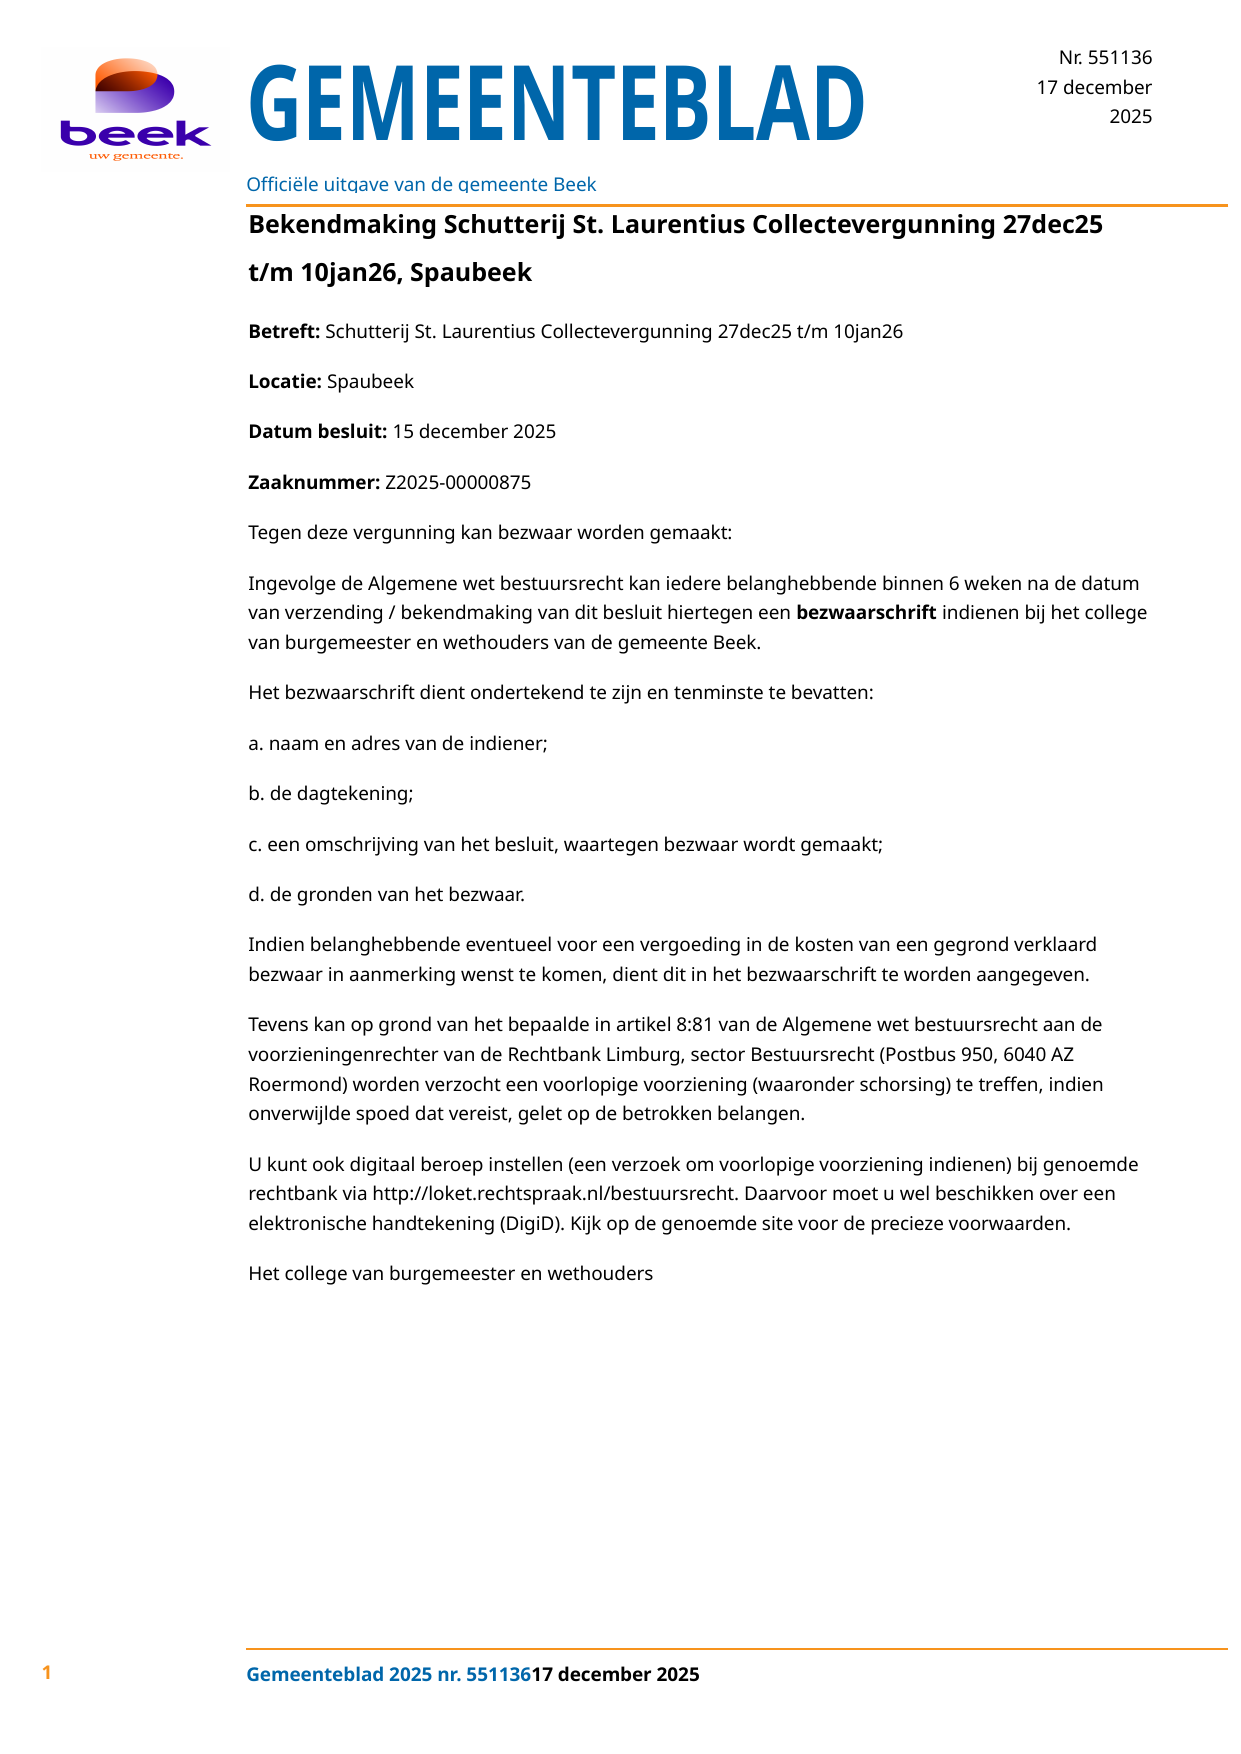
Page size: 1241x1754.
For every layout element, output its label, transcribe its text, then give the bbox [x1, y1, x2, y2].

text a. naam en adres van de indiener; [248, 730, 1152, 756]
text Tevens kan op grond van het bepaalde in artikel 8:81 van de Algemene wet bestuursrecht aan de voorzieningenrechter van de Rechtbank Limburg, sector Bestuursrecht (Postbus 950, 6040 AZ Roermond) worden verzocht een voorlopige voorziening (waaronder schorsing) te treffen, indien onverwijlde spoed dat vereist, gelet op de betrokken belangen. [248, 1012, 1152, 1126]
picture [41, 47, 231, 172]
text Bekendmaking Schutterij St. Laurentius Collectevergunning 27dec25 t/m 10jan26, Spaubeek [248, 207, 1152, 288]
text Tegen deze vergunning kan bezwaar worden gemaakt: [248, 519, 1152, 545]
text d. de gronden van het bezwaar. [248, 881, 1152, 907]
text Datum besluit: 15 december 2025 [248, 419, 1152, 444]
text c. een omschrijving van het besluit, waartegen bezwaar wordt gemaakt; [248, 831, 1152, 857]
text b. de dagtekening; [248, 780, 1152, 806]
text Indien belanghebbende eventueel voor een vergoeding in de kosten van een gegrond verklaard bezwaar in aanmerking wenst te komen, dient dit in het bezwaarschrift te worden aangegeven. [248, 932, 1152, 987]
text Het college van burgemeester en wethouders [248, 1260, 1152, 1286]
text Betreft: Schutterij St. Laurentius Collectevergunning 27dec25 t/m 10jan26 [248, 318, 1152, 344]
text Locatie: Spaubeek [248, 368, 1152, 394]
text U kunt ook digitaal beroep instellen (een verzoek om voorlopige voorziening indienen) bij genoemde rechtbank via http://loket.rechtspraak.nl/bestuursrecht. Daarvoor moet u wel beschikken over een elektronische handtekening (DigiD). Kijk op de genoemde site voor de precieze voorwaarden. [248, 1151, 1152, 1236]
text Het bezwaarschrift dient ondertekend te zijn en tenminste te bevatten: [248, 679, 1152, 705]
text Zaaknummer: Z2025-00000875 [248, 469, 1152, 495]
text Ingevolge de Algemene wet bestuursrecht kan iedere belanghebbende binnen 6 weken na de datum van verzending / bekendmaking van dit besluit hiertegen een bezwaarschrift indienen bij het college van burgemeester en wethouders van de gemeente Beek. [248, 570, 1152, 655]
